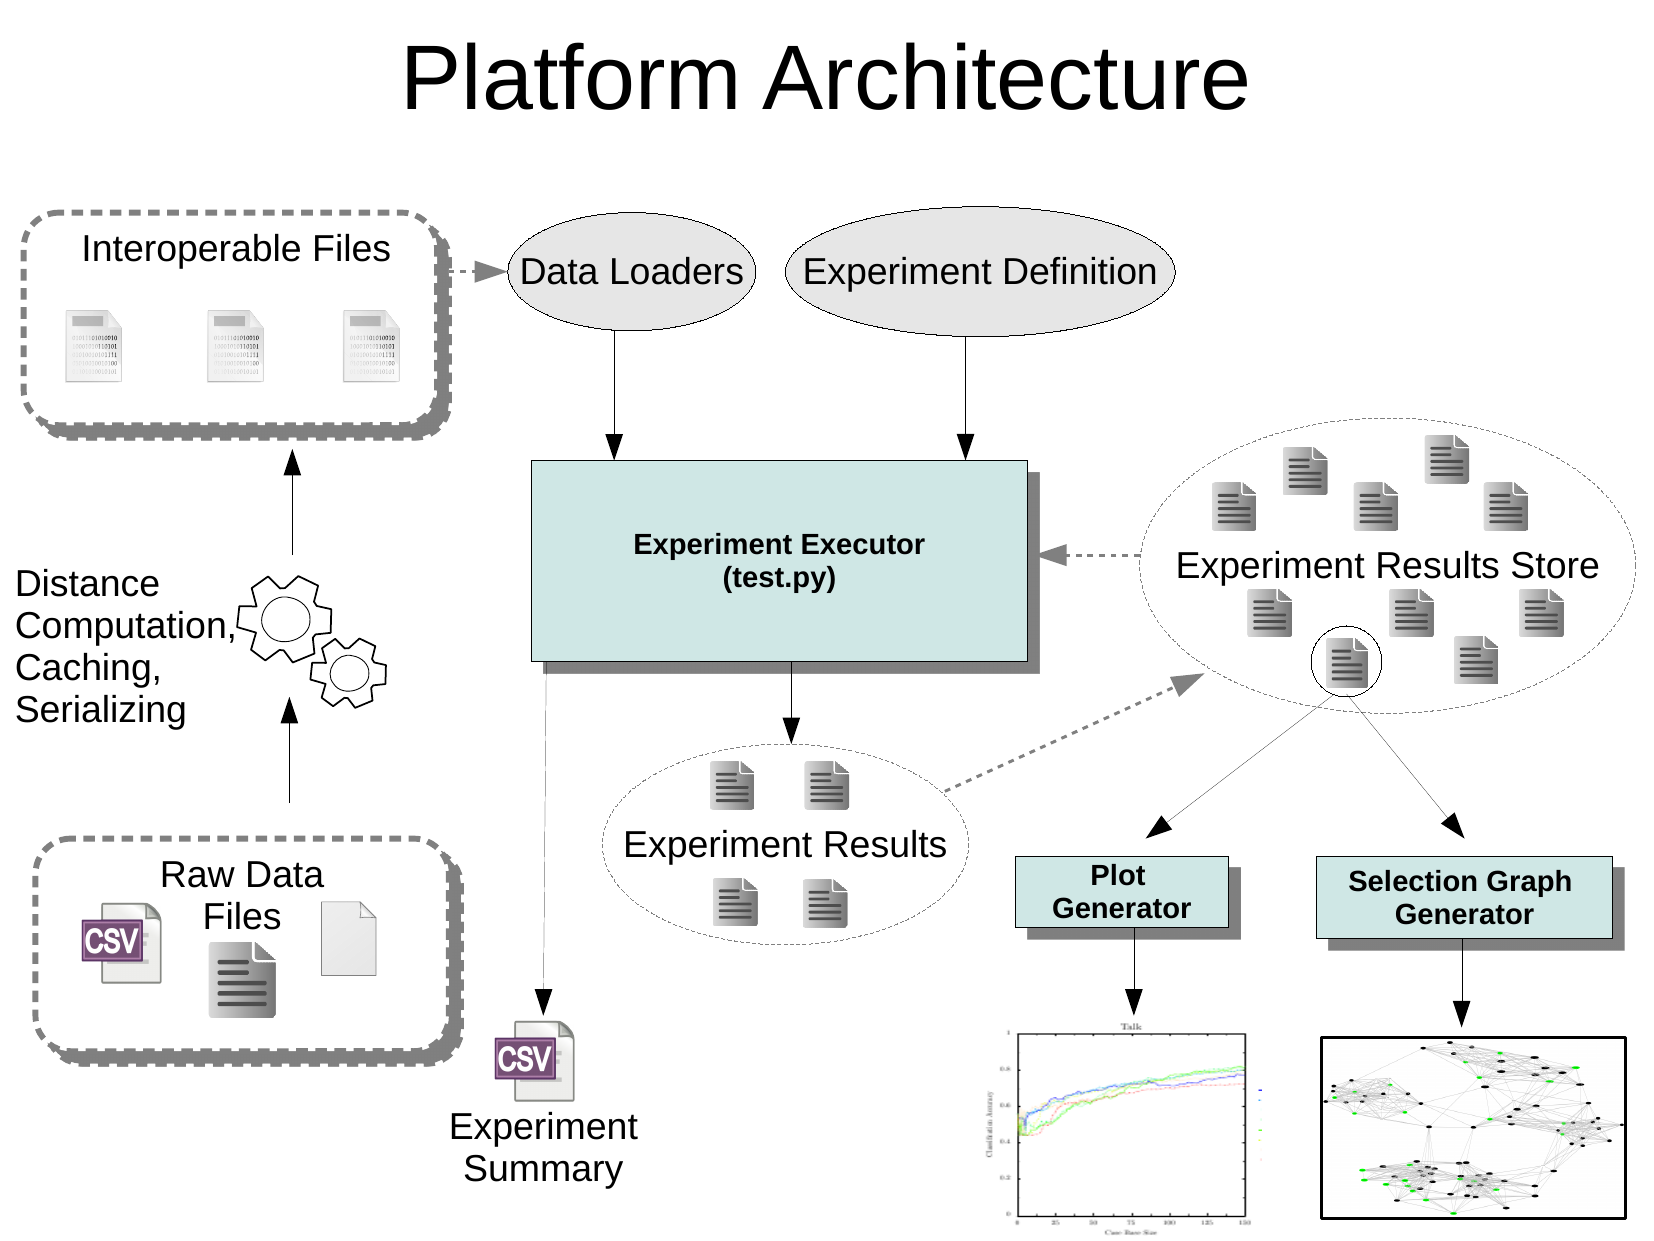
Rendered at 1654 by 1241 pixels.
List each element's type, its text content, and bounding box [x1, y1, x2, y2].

picture [1313, 583, 1577, 694]
text_box Experiment Results [602, 744, 969, 945]
picture [493, 1015, 579, 1098]
text_box Experiment Definition [785, 206, 1176, 337]
picture [791, 755, 863, 815]
picture [307, 897, 390, 981]
text_box Raw Data Files [141, 845, 343, 945]
picture [1234, 583, 1306, 643]
picture [59, 307, 130, 390]
picture [336, 307, 408, 390]
text_box [38, 212, 422, 219]
text_box Plot Generator [1015, 856, 1229, 928]
text_box Experiment Results Store [1139, 418, 1636, 714]
picture [188, 945, 296, 1027]
text_box [35, 838, 449, 1052]
text_box Experiment Results Store [1318, 694, 1361, 713]
picture [699, 872, 771, 932]
picture [1322, 1039, 1625, 1217]
text_box Distance Computation, Caching, Serializing [0, 555, 281, 739]
text_box Selection Graph Generator [1316, 856, 1613, 939]
picture [789, 874, 861, 934]
picture [1198, 429, 1542, 537]
text_box Experiment Executor (test.py) [531, 460, 1028, 662]
text_box Experiment Summary [342, 1098, 745, 1198]
text_box Interoperable Files [35, 219, 438, 292]
picture [200, 307, 272, 390]
title Platform Architecture [82, 26, 1571, 130]
picture [980, 1021, 1262, 1241]
picture [281, 575, 387, 709]
text_box Data Loaders [507, 212, 756, 331]
text_box [23, 222, 438, 426]
picture [696, 755, 768, 815]
picture [80, 897, 166, 993]
